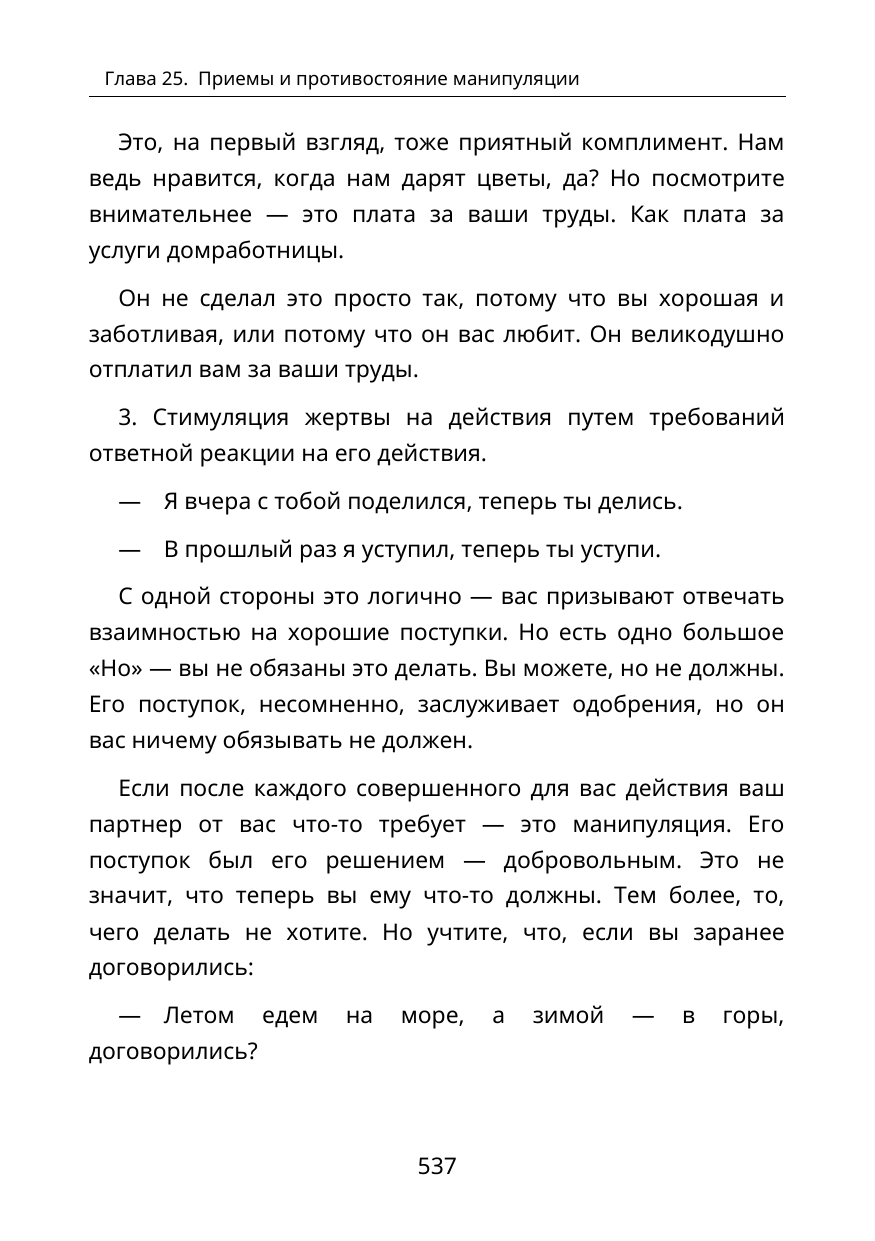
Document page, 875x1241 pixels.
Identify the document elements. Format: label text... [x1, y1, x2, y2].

list В прошлый раз я уступил, теперь ты уступи. [88, 532, 786, 564]
text Он не сделал это просто так, потому что вы хорошая и заботливая, или потому что он вас любит. Он великодушно отплатил вам за ваши труды. [88, 282, 786, 385]
text 3. Стимуляция жертвы на действия путем требований ответной реакции на его действия. [88, 401, 786, 468]
text Если после каждого совершенного для вас действия ваш партнер от вас что-то требует — это манипуляция. Его поступок был его решением — добровольным. Это не значит, что теперь вы ему что-то должны. Тем более, то, чего делать не хотите. Но учтите, что, если вы заранее договорились: [88, 772, 786, 983]
text С одной стороны это логично — вас призывают отвечать взаимностью на хорошие поступки. Но есть одно большое «Но» — вы не обязаны это делать. Вы можете, но не должны. Его поступок, несомненно, заслуживает одобрения, но он вас ничему обязывать не должен. [88, 580, 786, 755]
list Я вчера с тобой поделился, теперь ты делись. [88, 485, 786, 516]
list Летом едем на море, а зимой — в горы, договорились? [88, 999, 786, 1066]
text Это, на первый взгляд, тоже приятный комплимент. Нам ведь нравится, когда нам дарят цветы, да? Но посмотрите внимательнее — это плата за ваши труды. Как плата за услуги домработницы. [88, 126, 786, 265]
